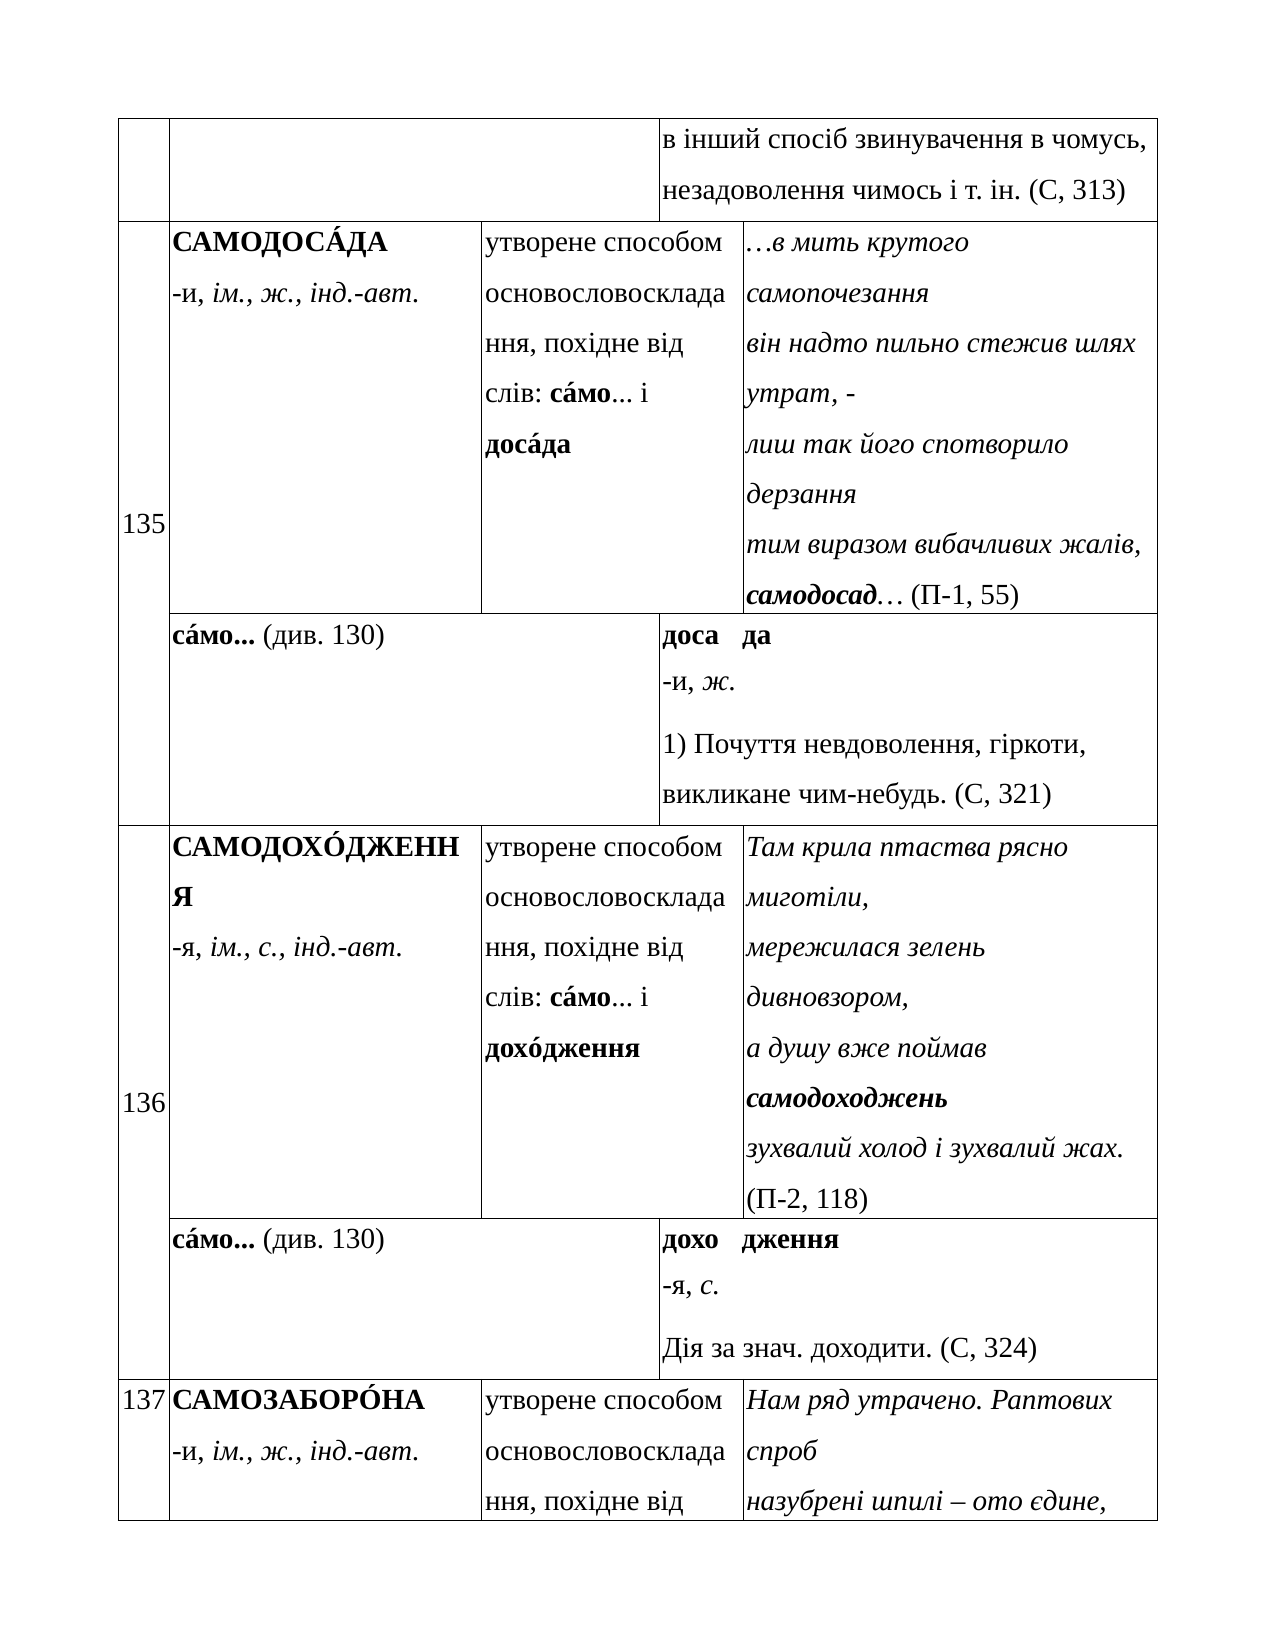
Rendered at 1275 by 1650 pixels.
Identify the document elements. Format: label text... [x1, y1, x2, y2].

table_cell Самозаборóна -и, ім., ж., інд.-авт. [170, 1380, 481, 1519]
table_cell 137 [119, 1380, 169, 1519]
table_cell в інший спосіб звинувачення в чомусь, незадоволення чимось і т. ін. (С, 313) [660, 119, 1157, 221]
table_cell досада -и, ж. 1) Почуття невдоволення, гіркоти, викликане чим-небудь. (С, 321) [660, 614, 1157, 825]
table_cell Там крила птаства рясно миготіли, мережилася зелень дивновзором, а душу вже поймав самодоходжень зухвалий холод і зухвалий жах. (П‑2, 118) [744, 826, 1157, 1217]
table_cell Нам ряд утрачено. Раптових спроб назубрені шпилі – ото єдине, [744, 1380, 1157, 1519]
table_cell сáмо... (див. 130) [170, 614, 659, 825]
table_cell Самодосáда -и, ім., ж., інд.-авт. [170, 222, 481, 613]
table_cell [119, 119, 169, 221]
table_cell утворене способом основословоскладання, похідне від слів: сáмо... і дохóдження [482, 826, 743, 1217]
table_cell доходження -я, с. Дія за знач. доходити. (С, 324) [660, 1219, 1157, 1379]
table_cell Самодохóдження -я, ім., с., інд.-авт. [170, 826, 481, 1217]
table_cell 135 [119, 222, 169, 825]
table_cell утворене способом основословоскладання, похідне від слів: сáмо... і досáда [482, 222, 743, 613]
table_cell утворене способом основословоскладання, похідне від [482, 1380, 743, 1519]
table_cell …в мить крутого самопочезання він надто пильно стежив шлях утрат, - лиш так його спотворило дерзання тим виразом вибачливих жалів, самодосад… (П‑1, 55) [744, 222, 1157, 613]
table_cell сáмо... (див. 130) [170, 1219, 659, 1379]
table_cell [170, 119, 659, 221]
table_cell 136 [119, 826, 169, 1379]
